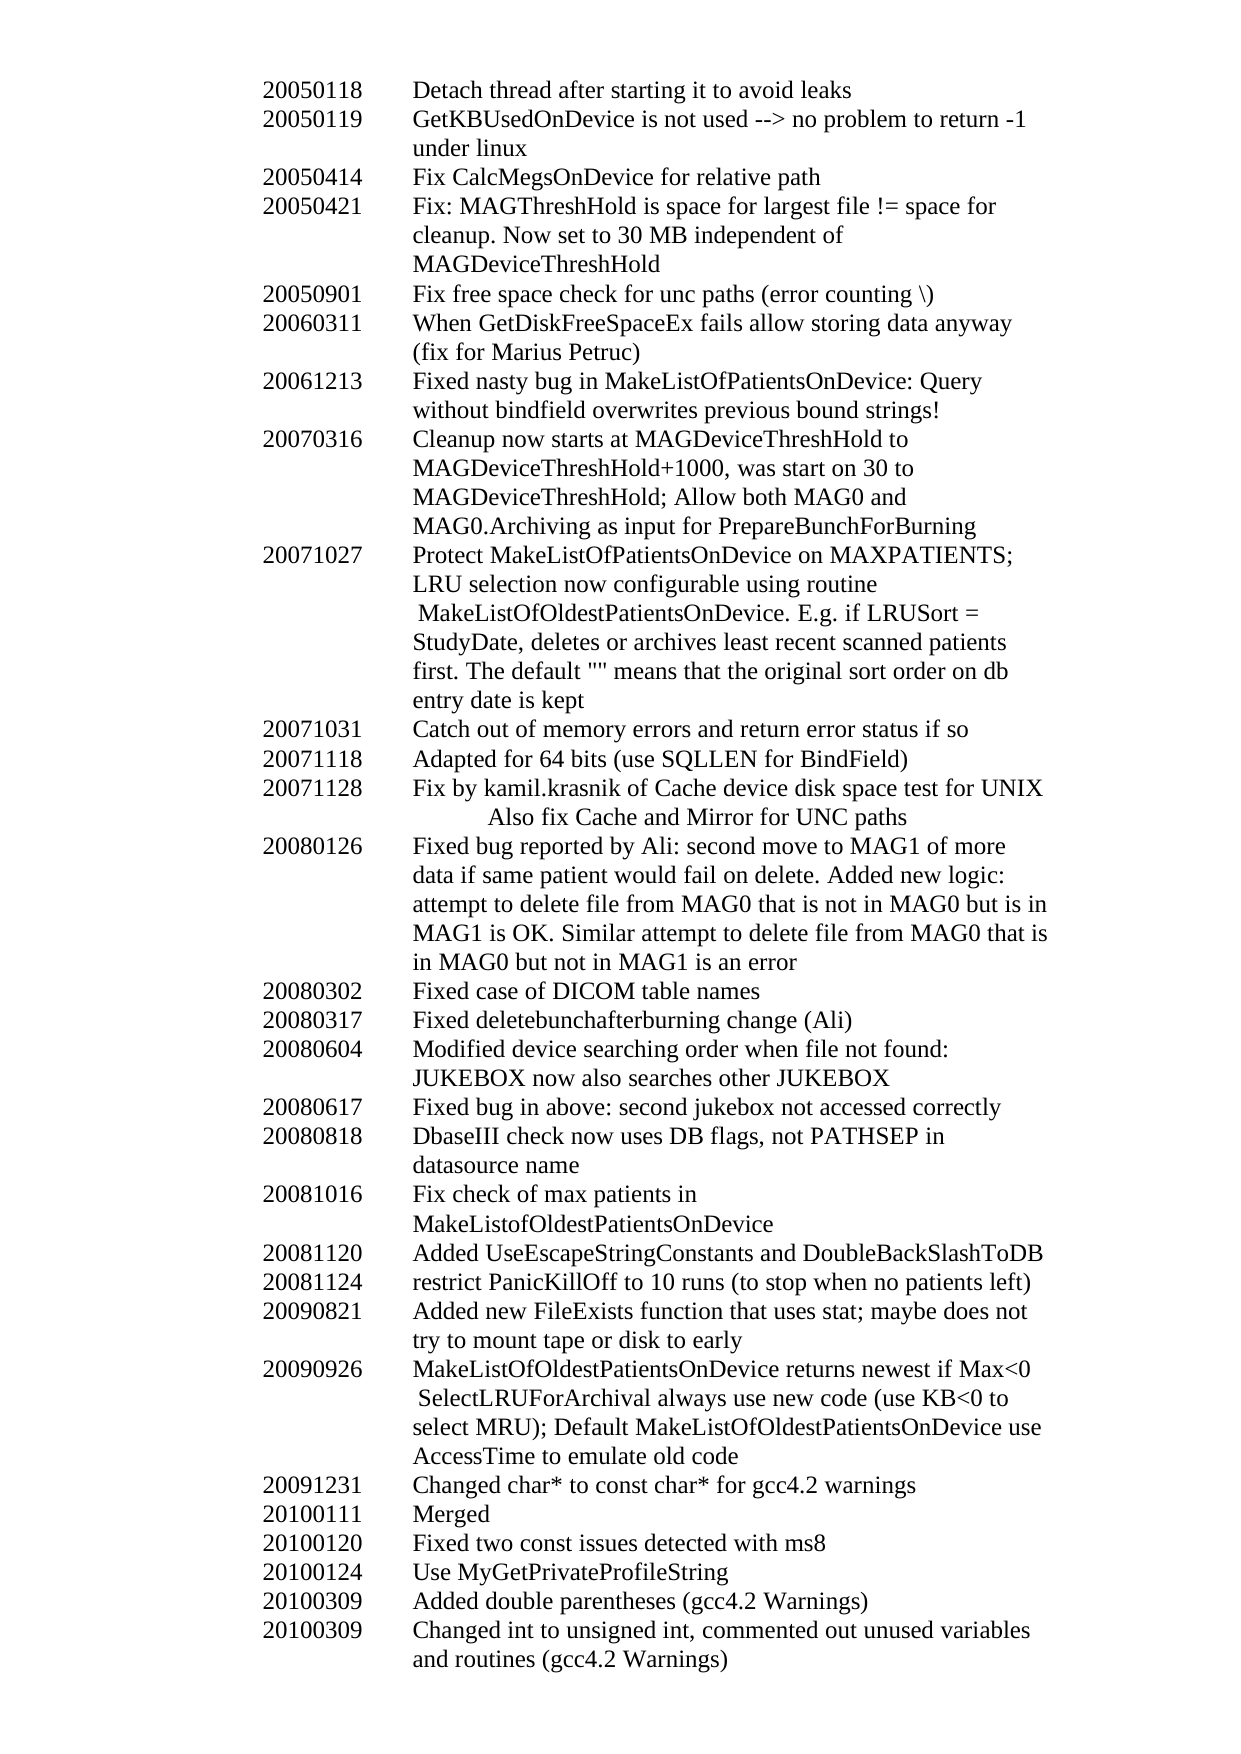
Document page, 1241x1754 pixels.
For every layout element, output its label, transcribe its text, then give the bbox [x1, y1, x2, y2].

text 20080126 Fixed bug reported by Ali: second move to MAG1 of more data if same patient would fail on delete. Added new logic: attempt to delete file from MAG0 that is not in MAG0 but is in MAG1 is OK. Similar attempt to delete file from MAG0 that is in MAG0 but not in MAG1 is an error [262, 831, 1053, 976]
text 20081120 Added UseEscapeStringConstants and DoubleBackSlashToDB [262, 1237, 1053, 1267]
text 20050119 GetKBUsedOnDevice is not used --> no problem to return -1 under linux [262, 104, 1053, 162]
text MakeListOfOldestPatientsOnDevice. E.g. if LRUSort = StudyDate, deletes or archives least recent scanned patients first. The default "" means that the original sort order on db entry date is kept [262, 598, 1053, 714]
text 20071118 Adapted for 64 bits (use SQLLEN for BindField) [262, 743, 1053, 772]
text 20070316 Cleanup now starts at MAGDeviceThreshHold to MAGDeviceThreshHold+1000, was start on 30 to MAGDeviceThreshHold; Allow both MAG0 and MAG0.Archiving as input for PrepareBunchForBurning [262, 424, 1053, 540]
text 20100120 Fixed two const issues detected with ms8 [262, 1528, 1053, 1557]
text 20080818 DbaseIII check now uses DB flags, not PATHSEP in datasource name [262, 1121, 1053, 1179]
text 20081124 restrict PanicKillOff to 10 runs (to stop when no patients left) [262, 1267, 1053, 1296]
text 20100124 Use MyGetPrivateProfileString [262, 1557, 1053, 1586]
text 20060311 When GetDiskFreeSpaceEx fails allow storing data anyway (fix for Marius Petruc) [262, 307, 1053, 366]
text 20050421 Fix: MAGThreshHold is space for largest file != space for cleanup. Now set to 30 MB independent of MAGDeviceThreshHold [262, 191, 1053, 278]
text 20100111 Merged [262, 1499, 1053, 1528]
text 20080604 Modified device searching order when file not found: JUKEBOX now also searches other JUKEBOX [262, 1034, 1053, 1092]
text Also fix Cache and Mirror for UNC paths [262, 802, 1053, 831]
text 20061213 Fixed nasty bug in MakeListOfPatientsOnDevice: Query without bindfield overwrites previous bound strings! [262, 366, 1053, 424]
text 20050118 Detach thread after starting it to avoid leaks [187, 75, 1053, 104]
text 20090926 MakeListOfOldestPatientsOnDevice returns newest if Max<0 [262, 1354, 1053, 1383]
text 20100309 Changed int to unsigned int, commented out unused variables and routines (gcc4.2 Warnings) [262, 1615, 1053, 1673]
text 20080317 Fixed deletebunchafterburning change (Ali) [262, 1005, 1053, 1034]
text 20071128 Fix by kamil.krasnik of Cache device disk space test for UNIX [262, 772, 1053, 802]
text 20091231 Changed char* to const char* for gcc4.2 warnings [262, 1470, 1053, 1499]
text SelectLRUForArchival always use new code (use KB<0 to select MRU); Default MakeListOfOldestPatientsOnDevice use AccessTime to emulate old code [262, 1383, 1053, 1470]
text 20071031 Catch out of memory errors and return error status if so [262, 714, 1053, 743]
text 20090821 Added new FileExists function that uses stat; maybe does not try to mount tape or disk to early [262, 1296, 1053, 1354]
text 20071027 Protect MakeListOfPatientsOnDevice on MAXPATIENTS; LRU selection now configurable using routine [262, 540, 1053, 598]
text 20050901 Fix free space check for unc paths (error counting \) [262, 278, 1053, 307]
text 20080617 Fixed bug in above: second jukebox not accessed correctly [262, 1092, 1053, 1121]
text 20050414 Fix CalcMegsOnDevice for relative path [262, 162, 1053, 191]
text 20100309 Added double parentheses (gcc4.2 Warnings) [262, 1586, 1053, 1615]
text 20081016 Fix check of max patients in MakeListofOldestPatientsOnDevice [262, 1179, 1053, 1237]
text 20080302 Fixed case of DICOM table names [262, 976, 1053, 1005]
